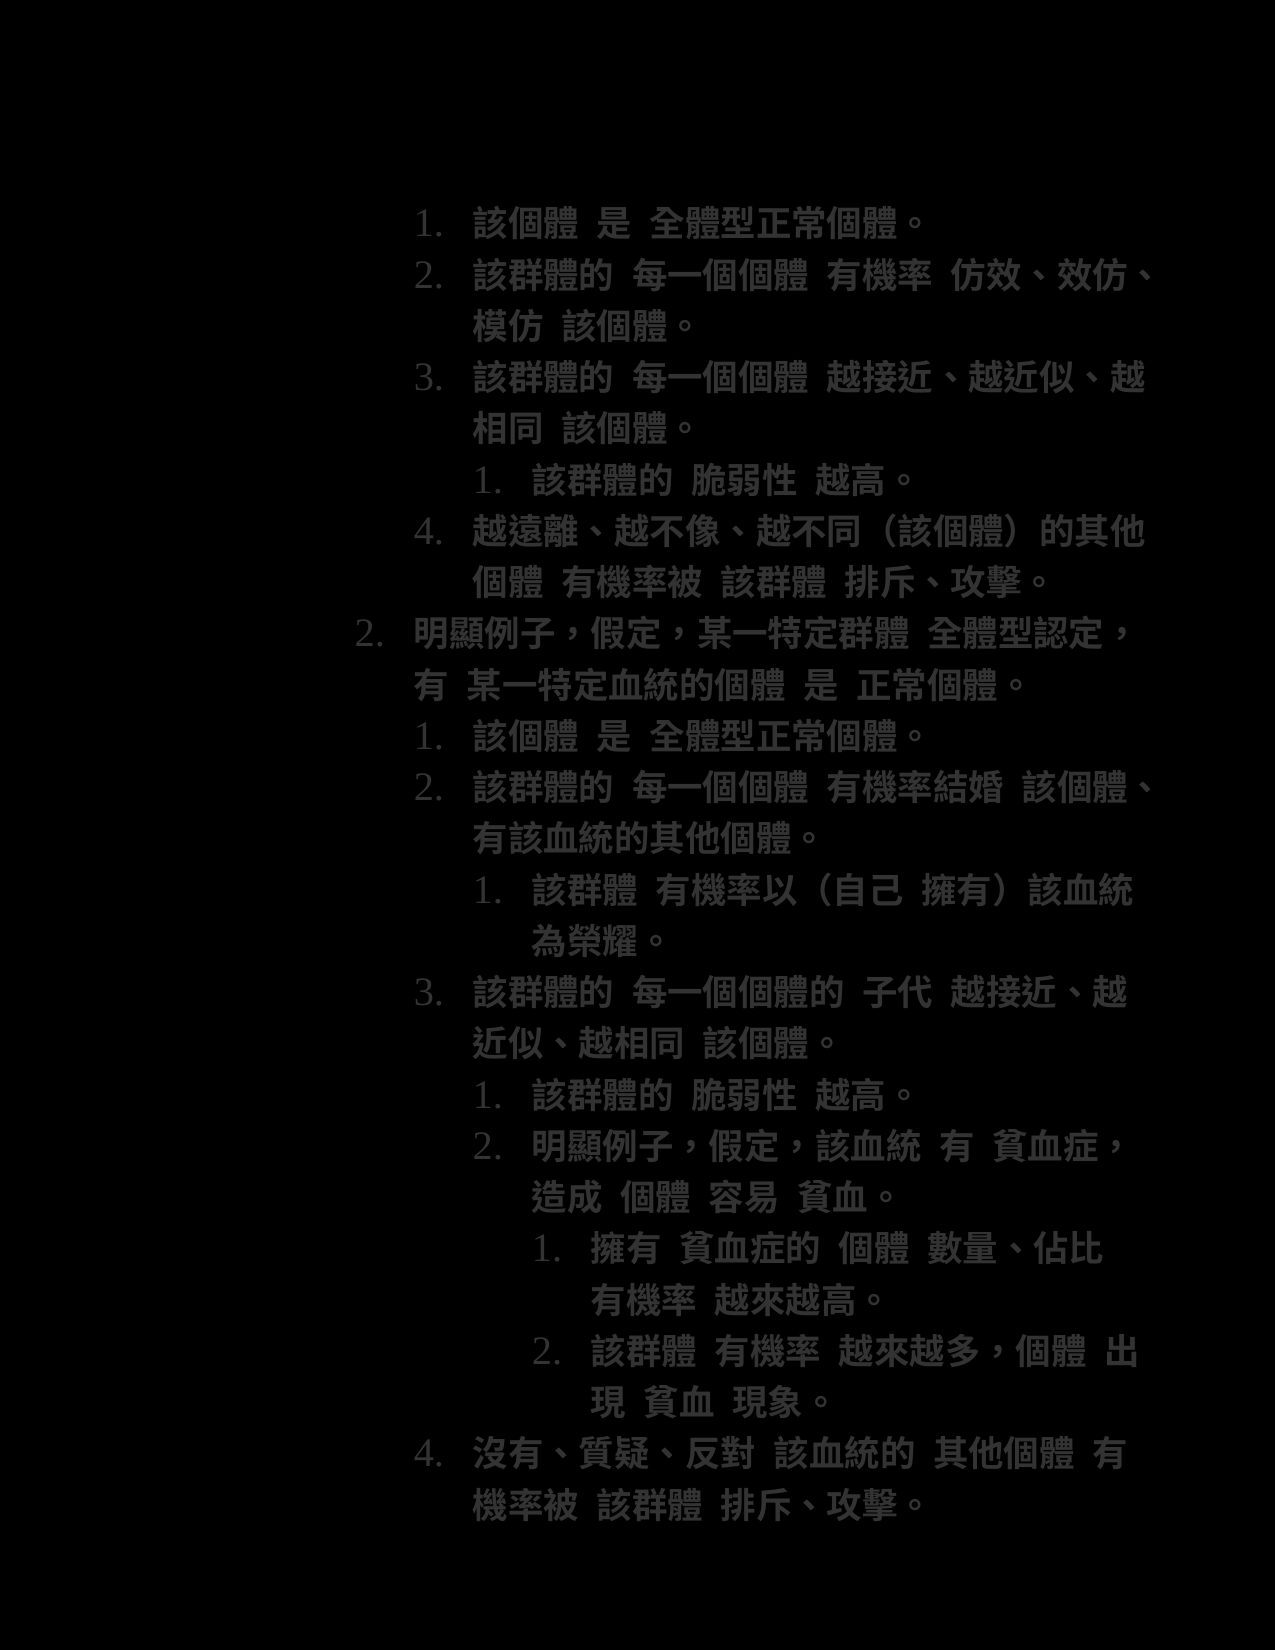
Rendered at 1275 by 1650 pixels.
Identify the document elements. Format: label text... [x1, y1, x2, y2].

list 擁有 貧血症的 個體 數量、佔比 有機率 越來越高。 [532, 1221, 1157, 1323]
list 該群體的 每一個個體 有機率 仿效、效仿、模仿 該個體。 [413, 247, 1157, 349]
list 該群體的 每一個個體 有機率結婚 該個體、有該血統的其他個體。 [413, 759, 1157, 862]
list 該個體 是 全體型正常個體。 [413, 708, 1157, 759]
list 該群體的 脆弱性 越高。 [472, 452, 1157, 503]
list 該群體 有機率以（自己 擁有）該血統 為榮耀。 [472, 862, 1157, 964]
list 該群體的 每一個個體的 子代 越接近、越近似、越相同 該個體。 [413, 964, 1157, 1067]
list 該個體 是 全體型正常個體。 [413, 196, 1157, 247]
list 越遠離、越不像、越不同（該個體）的其他個體 有機率被 該群體 排斥、攻擊。 [413, 503, 1157, 606]
list 該群體的 脆弱性 越高。 [472, 1067, 1157, 1118]
list 明顯例子，假定，某一特定群體 全體型認定，有 某一特定血統的個體 是 正常個體。 [354, 606, 1157, 708]
list 該群體的 每一個個體 越接近、越近似、越相同 該個體。 [413, 349, 1157, 452]
list 該群體 有機率 越來越多，個體 出現 貧血 現象。 [532, 1323, 1157, 1426]
list 明顯例子，假定，該血統 有 貧血症，造成 個體 容易 貧血。 [472, 1118, 1157, 1221]
list 沒有、質疑、反對 該血統的 其他個體 有機率被 該群體 排斥、攻擊。 [413, 1426, 1157, 1528]
